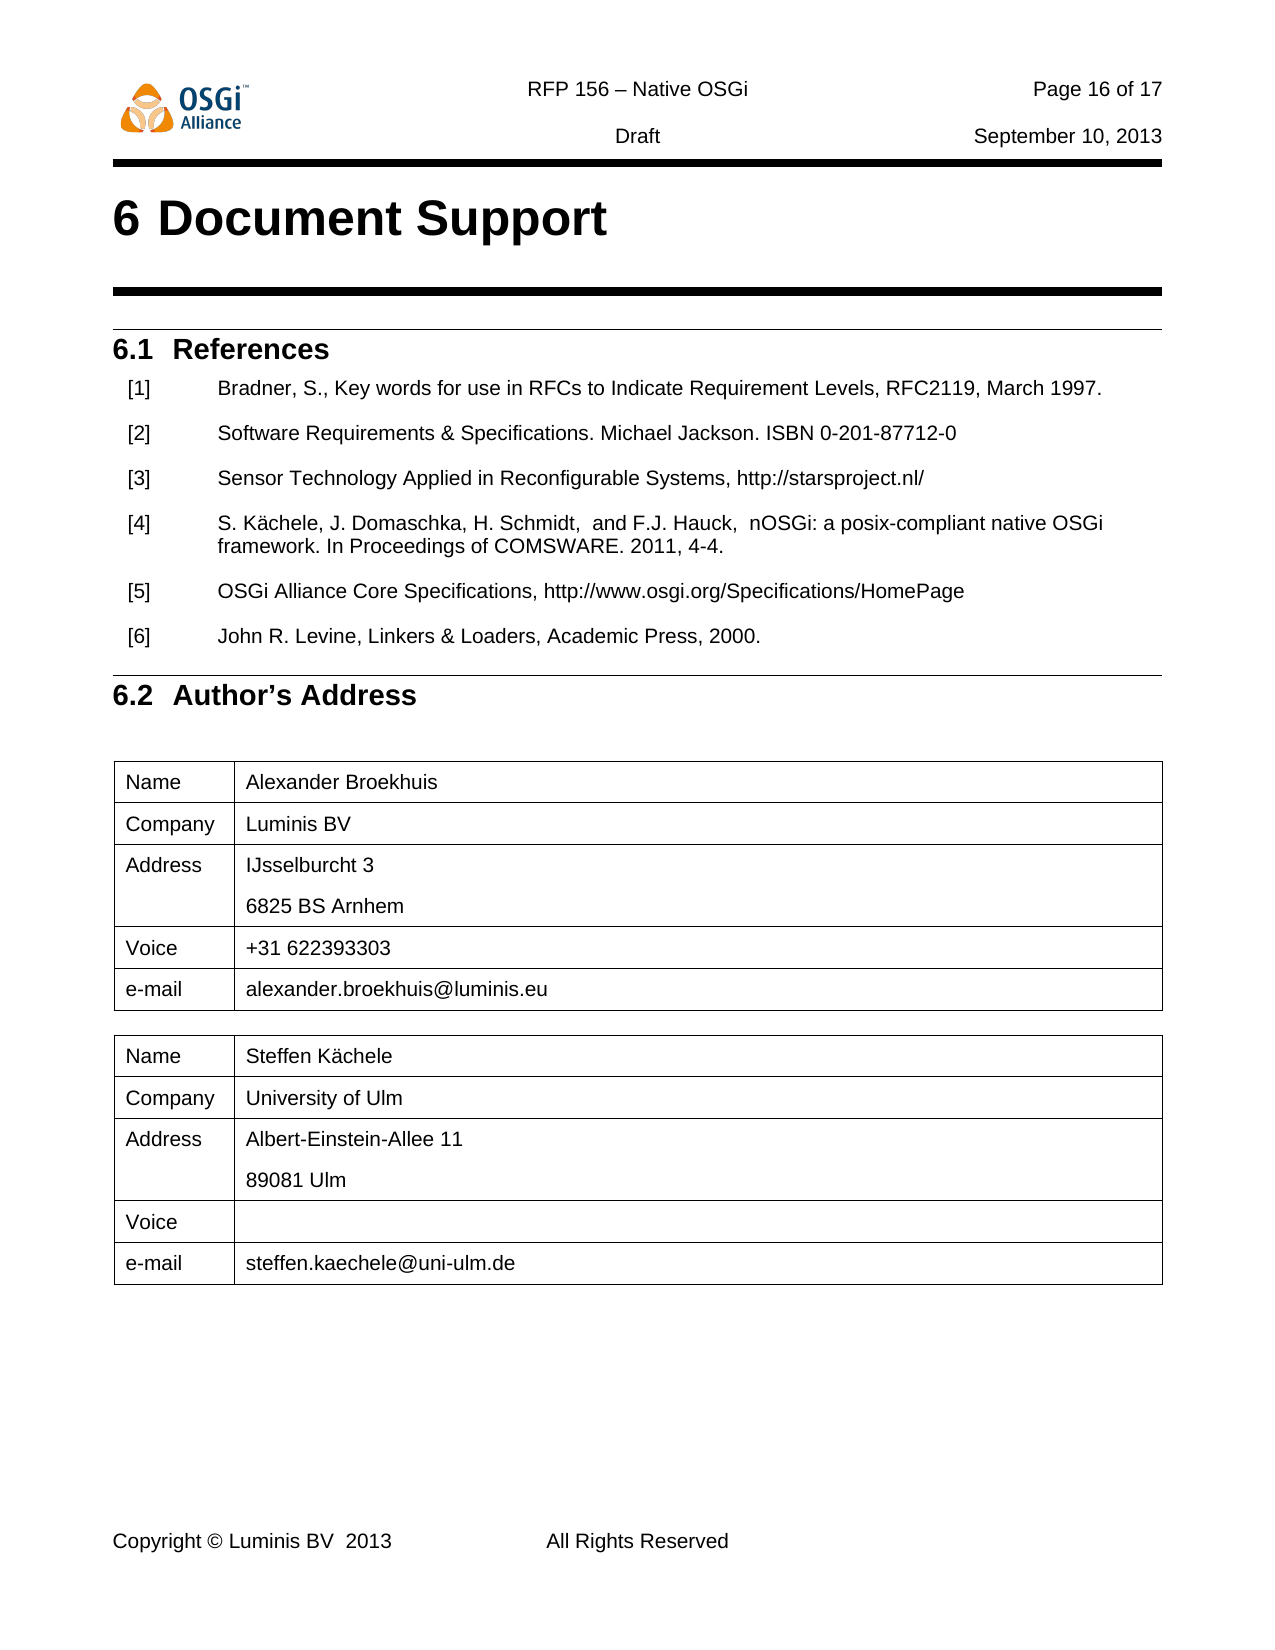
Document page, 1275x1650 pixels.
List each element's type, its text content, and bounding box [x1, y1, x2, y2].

table_cell University of Ulm [235, 1077, 1162, 1118]
table_cell Address [115, 845, 234, 926]
table_cell Address [115, 1119, 234, 1200]
table_cell +31 622393303 [235, 927, 1162, 968]
table_cell IJsselburcht 3 6825 BS Arnhem [235, 845, 1162, 926]
table_cell [235, 1201, 1162, 1242]
table_header Name [115, 762, 234, 802]
subtitle Author’s Address [112, 676, 1162, 712]
list OSGi Alliance Core Specifications, http://www.osgi.org/Specifications/HomePage [127, 579, 1162, 603]
picture [113, 76, 257, 140]
table_cell e-mail [115, 969, 234, 1009]
table_cell Company [115, 1077, 234, 1118]
table_header Alexander Broekhuis [235, 762, 1162, 802]
table_cell Albert-Einstein-Allee 11 89081 Ulm [235, 1119, 1162, 1200]
list Bradner, S., Key words for use in RFCs to Indicate Requirement Levels, RFC2119, March 1997. [127, 376, 1162, 400]
table_cell Voice [115, 1201, 234, 1242]
list Software Requirements & Specifications. Michael Jackson. ISBN 0-201-87712-0 [127, 421, 1162, 445]
list Sensor Technology Applied in Reconfigurable Systems, http://starsproject.nl/ [127, 466, 1162, 489]
table_header Name [115, 1036, 234, 1076]
table_cell e-mail [115, 1243, 234, 1283]
table_cell steffen.kaechele@uni-ulm.de [235, 1243, 1162, 1283]
table_header Steffen Kächele [235, 1036, 1162, 1076]
table_cell Luminis BV [235, 803, 1162, 844]
list S. Kächele, J. Domaschka, H. Schmidt, and F.J. Hauck, nOSGi: a posix-compliant native OSGi framework. In Proceedings of COMSWARE. 2011, 4-4. [127, 510, 1162, 558]
subtitle Document Support [112, 160, 1162, 296]
table_cell Company [115, 803, 234, 844]
list John R. Levine, Linkers & Loaders, Academic Press, 2000. [127, 624, 1162, 648]
subtitle References [112, 330, 1162, 366]
table_cell Voice [115, 927, 234, 968]
table_cell alexander.broekhuis@luminis.eu [235, 969, 1162, 1009]
